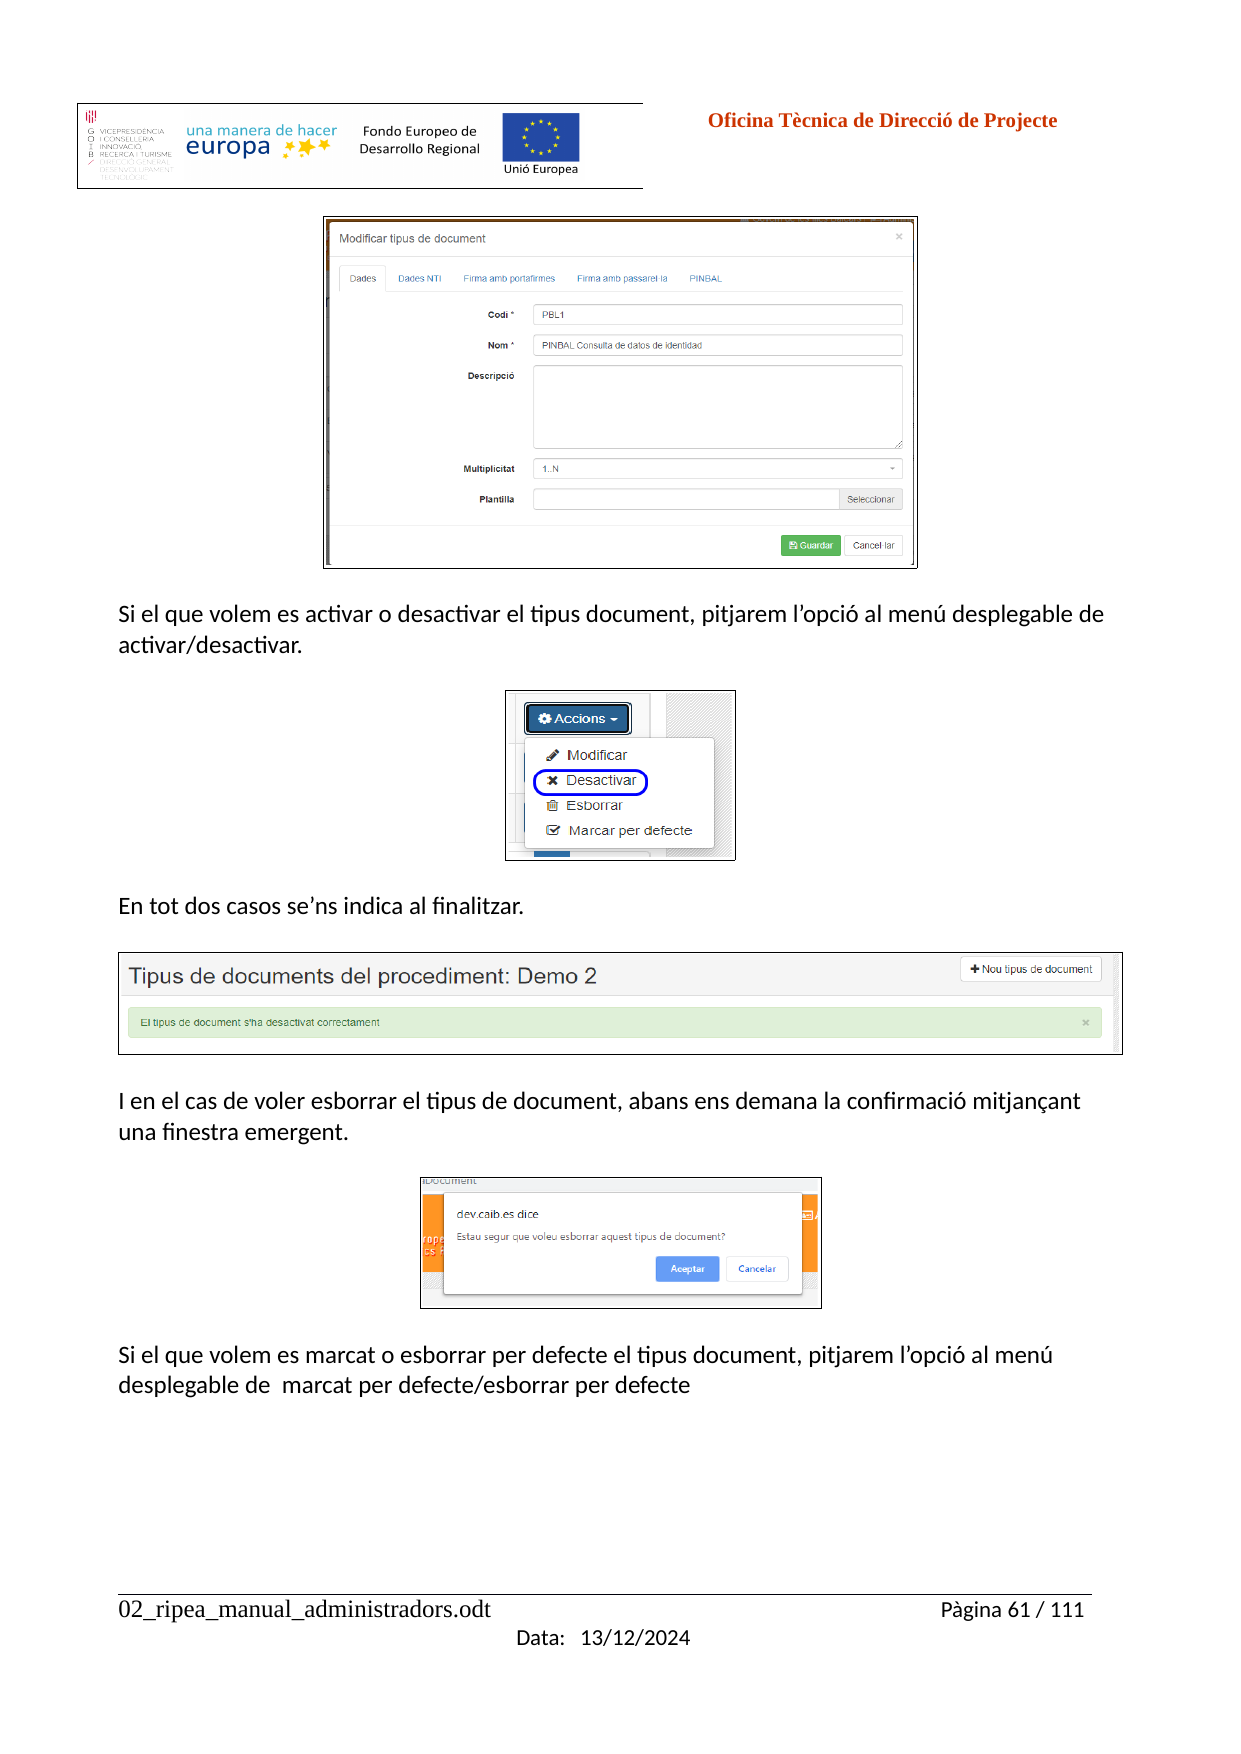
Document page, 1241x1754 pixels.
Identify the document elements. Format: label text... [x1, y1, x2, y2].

text Si el que volem es activar o desactivar el tipus document, pitjarem l’opció al menú desplegable de activar/desactivar. [118, 598, 1122, 659]
picture [422, 1179, 818, 1306]
picture [184, 108, 585, 182]
picture [82, 108, 178, 182]
picture [121, 954, 1119, 1052]
text Si el que volem es marcat o esborrar per defecte el tipus document, pitjarem l’opció al menú desplegable de marcat per defecte/esborrar per defecte [118, 1339, 1122, 1400]
picture [326, 219, 914, 565]
text I en el cas de voler esborrar el tipus de document, abans ens demana la confirmació mitjançant una finestra emergent. [118, 1085, 1122, 1146]
picture [508, 693, 732, 857]
text En tot dos casos se’ns indica al finalitzar. [118, 891, 1122, 921]
